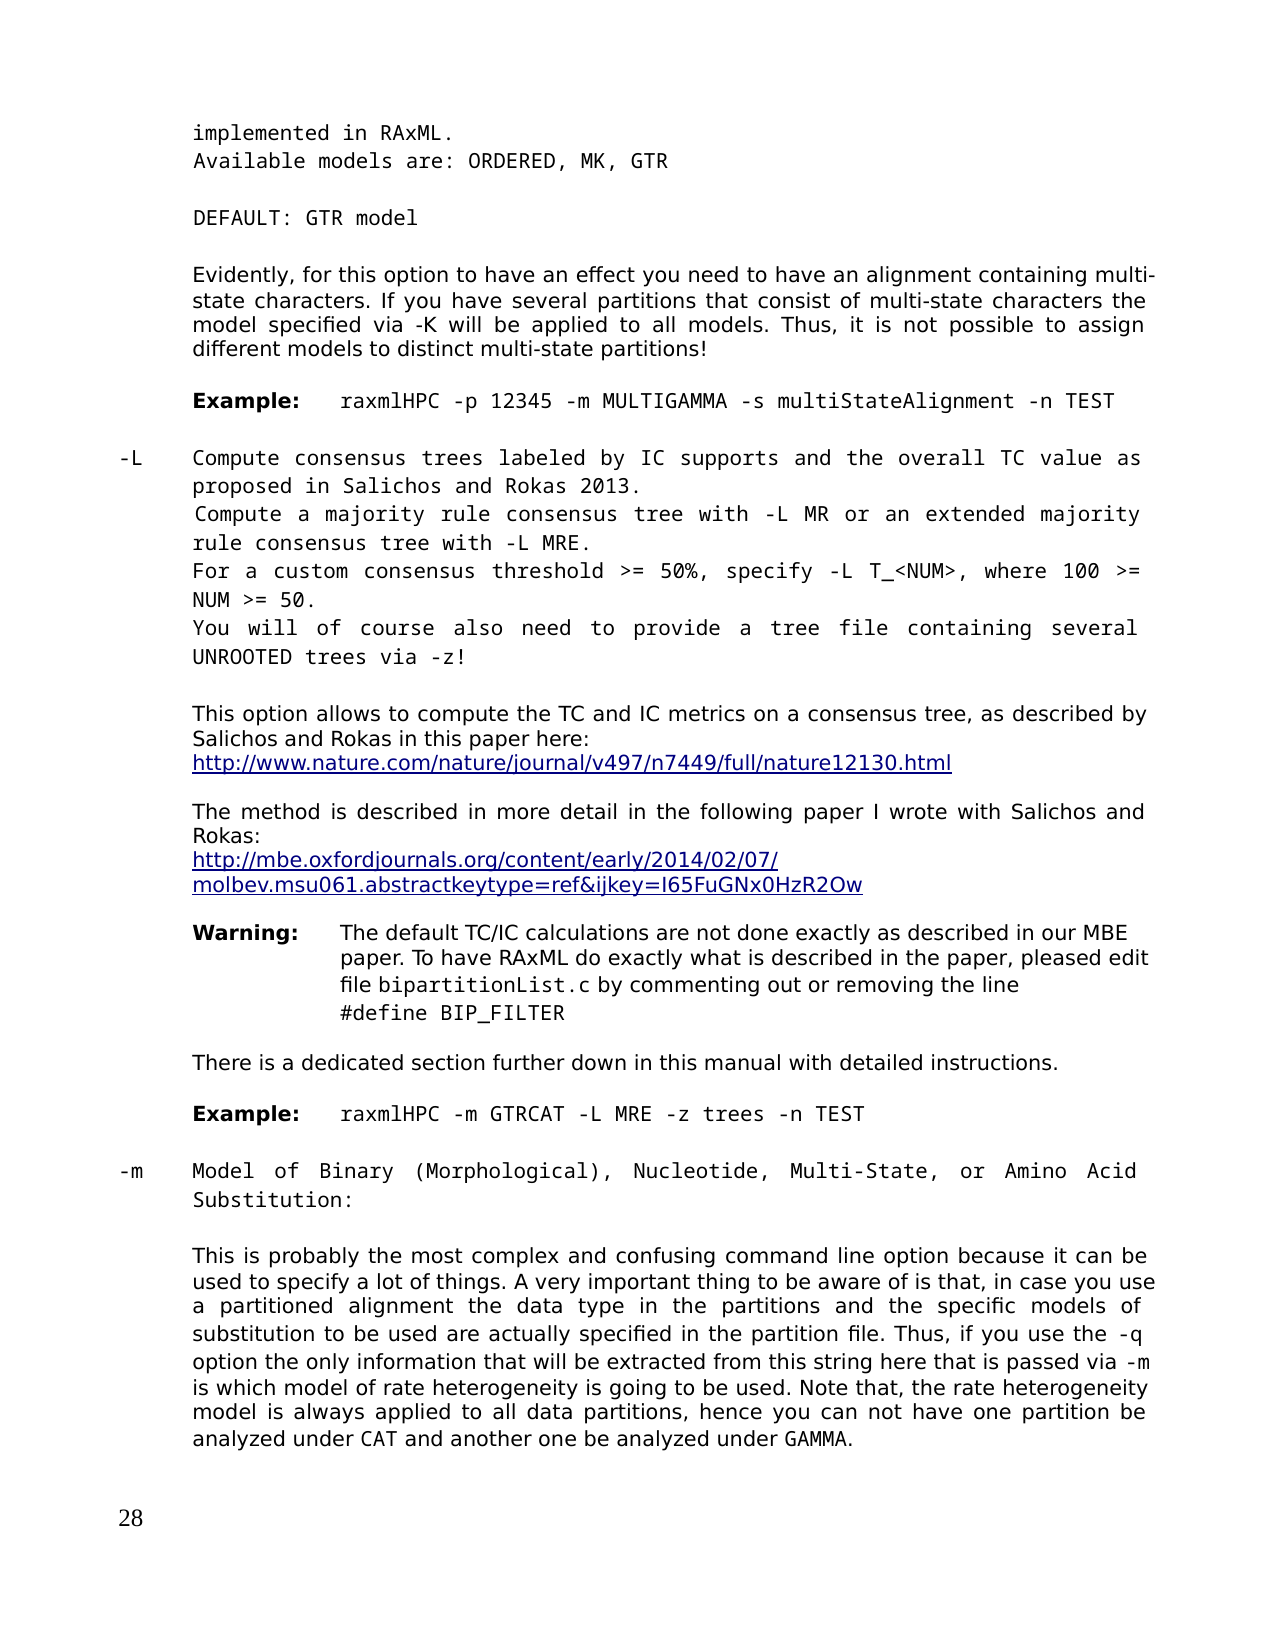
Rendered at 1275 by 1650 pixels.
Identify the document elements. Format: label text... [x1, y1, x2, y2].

text This is probably the most complex and confusing command line option because it can be used to specify a lot of things. A very important thing to be aware of is that, in case you use a partitioned alignment the data type in the partitions and the specific models of substitution to be used are actually specified in the partition file. Thus, if you use the -q option the only information that will be extracted from this string here that is passed via -m is which model of rate heterogeneity is going to be used. Note that, the rate heterogeneity model is always applied to all data partitions, hence you can not have one partition be analyzed under CAT and another one be analyzed under GAMMA. [118, 1242, 1157, 1452]
text -m Model of Binary (Morphological), Nucleotide, Multi-State, or Amino Acid Substitution: [118, 1156, 1157, 1213]
text Example: raxmlHPC -m GTRCAT -L MRE -z trees -n TEST [118, 1099, 1157, 1128]
text The method is described in more detail in the following paper I wrote with Salichos and Rokas: [118, 800, 1157, 848]
text http://mbe.oxfordjournals.org/content/early/2014/02/07/molbev.msu061.abstractkeytype=ref&ijkey=I65FuGNx0HzR2Ow [192, 848, 1157, 897]
text This option allows to compute the TC and IC metrics on a consensus tree, as described by Salichos and Rokas in this paper here: [118, 699, 1157, 751]
text Evidently, for this option to have an effect you need to have an alignment containing multi- state characters. If you have several partitions that consist of multi-state characters the model specified via -K will be applied to all models. Thus, it is not possible to assign different models to distinct multi-state partitions! [118, 260, 1157, 362]
text Example: raxmlHPC -p 12345 -m MULTIGAMMA -s multiStateAlignment -n TEST [118, 386, 1157, 414]
text Available models are: ORDERED, MK, GTR [118, 147, 1157, 175]
text http://www.nature.com/nature/journal/v497/n7449/full/nature12130.html [118, 751, 1157, 776]
text You will of course also need to provide a tree file containing several UNROOTED trees via -z! [118, 613, 1157, 670]
text -L Compute consensus trees labeled by IC supports and the overall TC value as proposed in Salichos and Rokas 2013. [118, 443, 1157, 499]
text #define BIP_FILTER [118, 998, 1157, 1027]
text Warning: The default TC/IC calculations are not done exactly as described in our MBE paper. To have RAxML do exactly what is described in the paper, pleased edit file bipartitionList.c by commenting out or removing the line [192, 921, 1157, 998]
text DEFAULT: GTR model [118, 203, 1157, 232]
text There is a dedicated section further down in this manual with detailed instructions. [118, 1051, 1157, 1075]
text Compute a majority rule consensus tree with -L MR or an extended majority rule consensus tree with -L MRE. [118, 499, 1157, 556]
text implemented in RAxML. [118, 118, 1157, 147]
text For a custom consensus threshold >= 50%, specify -L T_<NUM>, where 100 >= NUM >= 50. [118, 556, 1157, 613]
